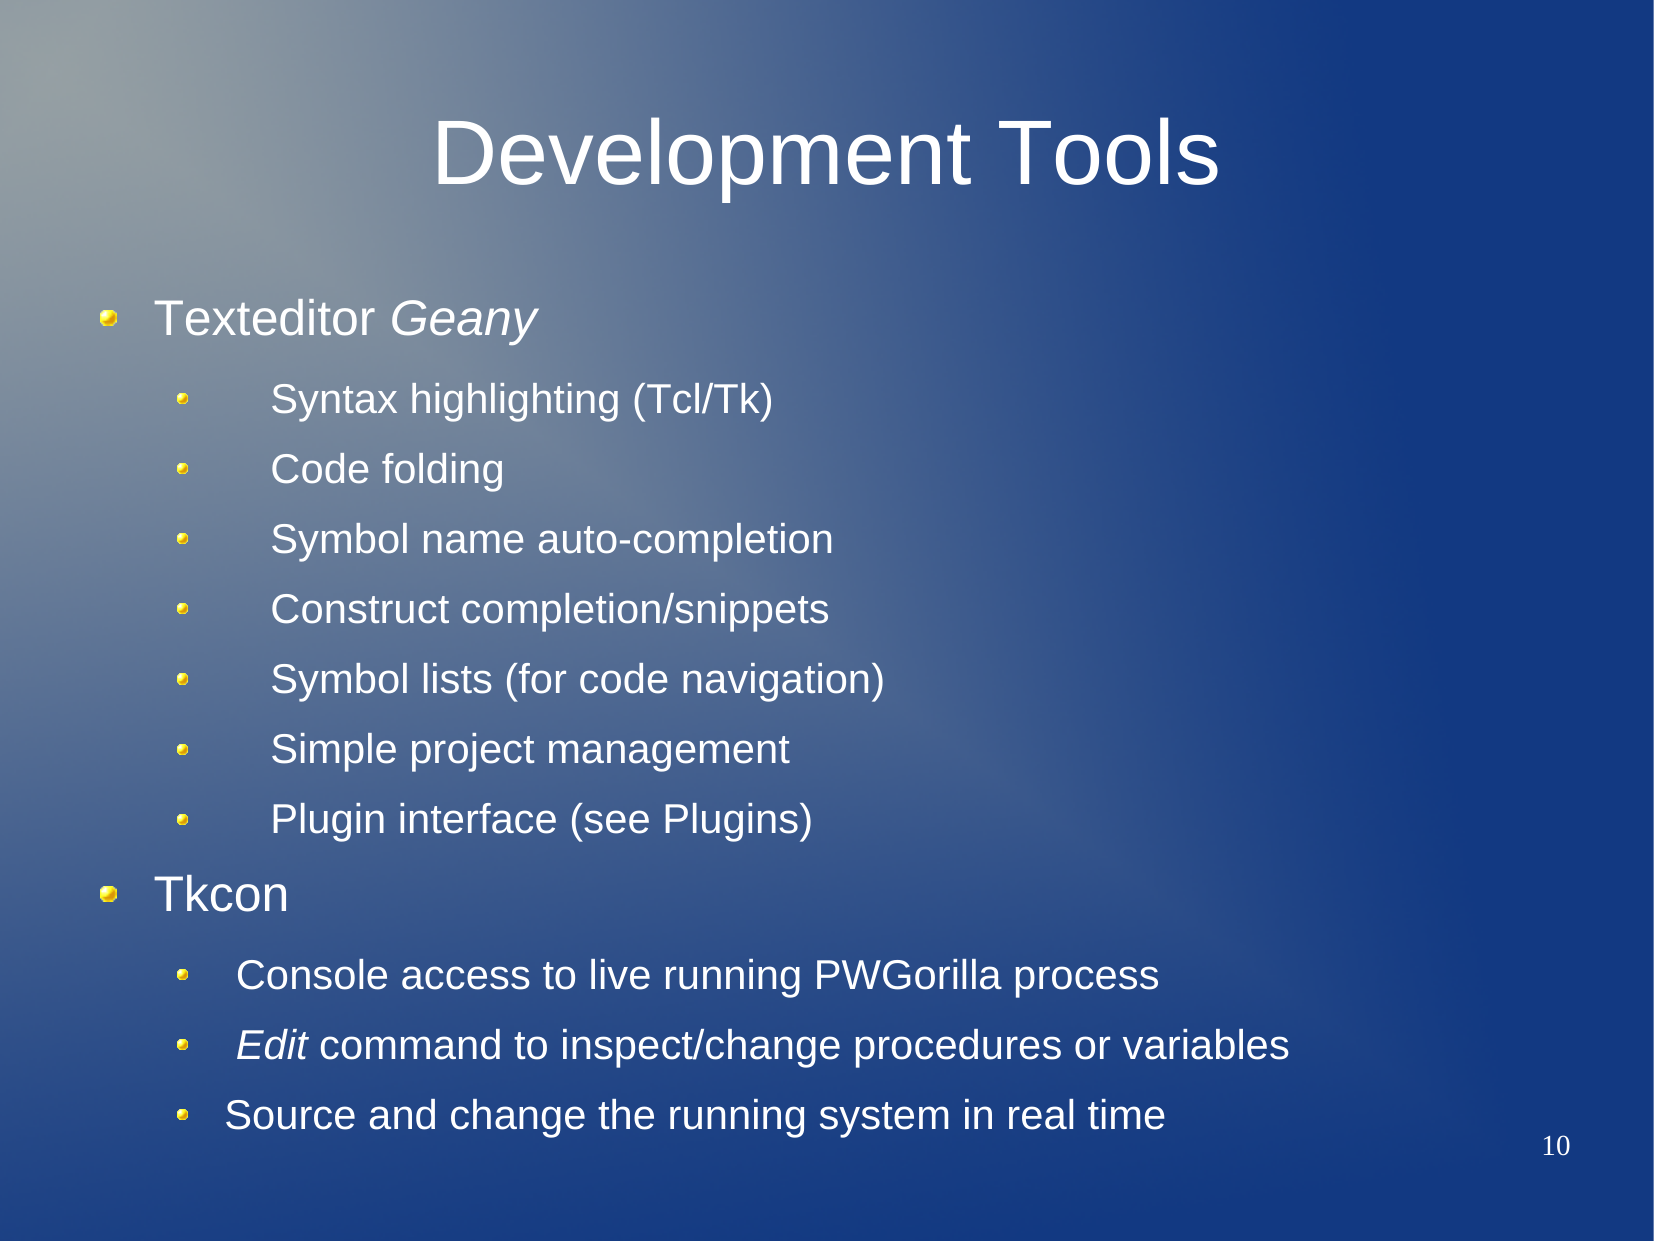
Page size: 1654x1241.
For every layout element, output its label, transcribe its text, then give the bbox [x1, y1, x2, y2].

picture [0, 0, 1654, 1241]
list Texteditor Geany Syntax highlighting (Tcl/Tk) Code folding Symbol name auto-completion Construct completion/snippets Symbol lists (for code navigation) Simple project management Plugin interface (see Plugins) Tkcon Console access to live running PWGorilla process Edit command to inspect/change procedures or variables Source and change the running system in real time [82, 290, 1571, 1139]
title Development Tools [82, 49, 1571, 257]
